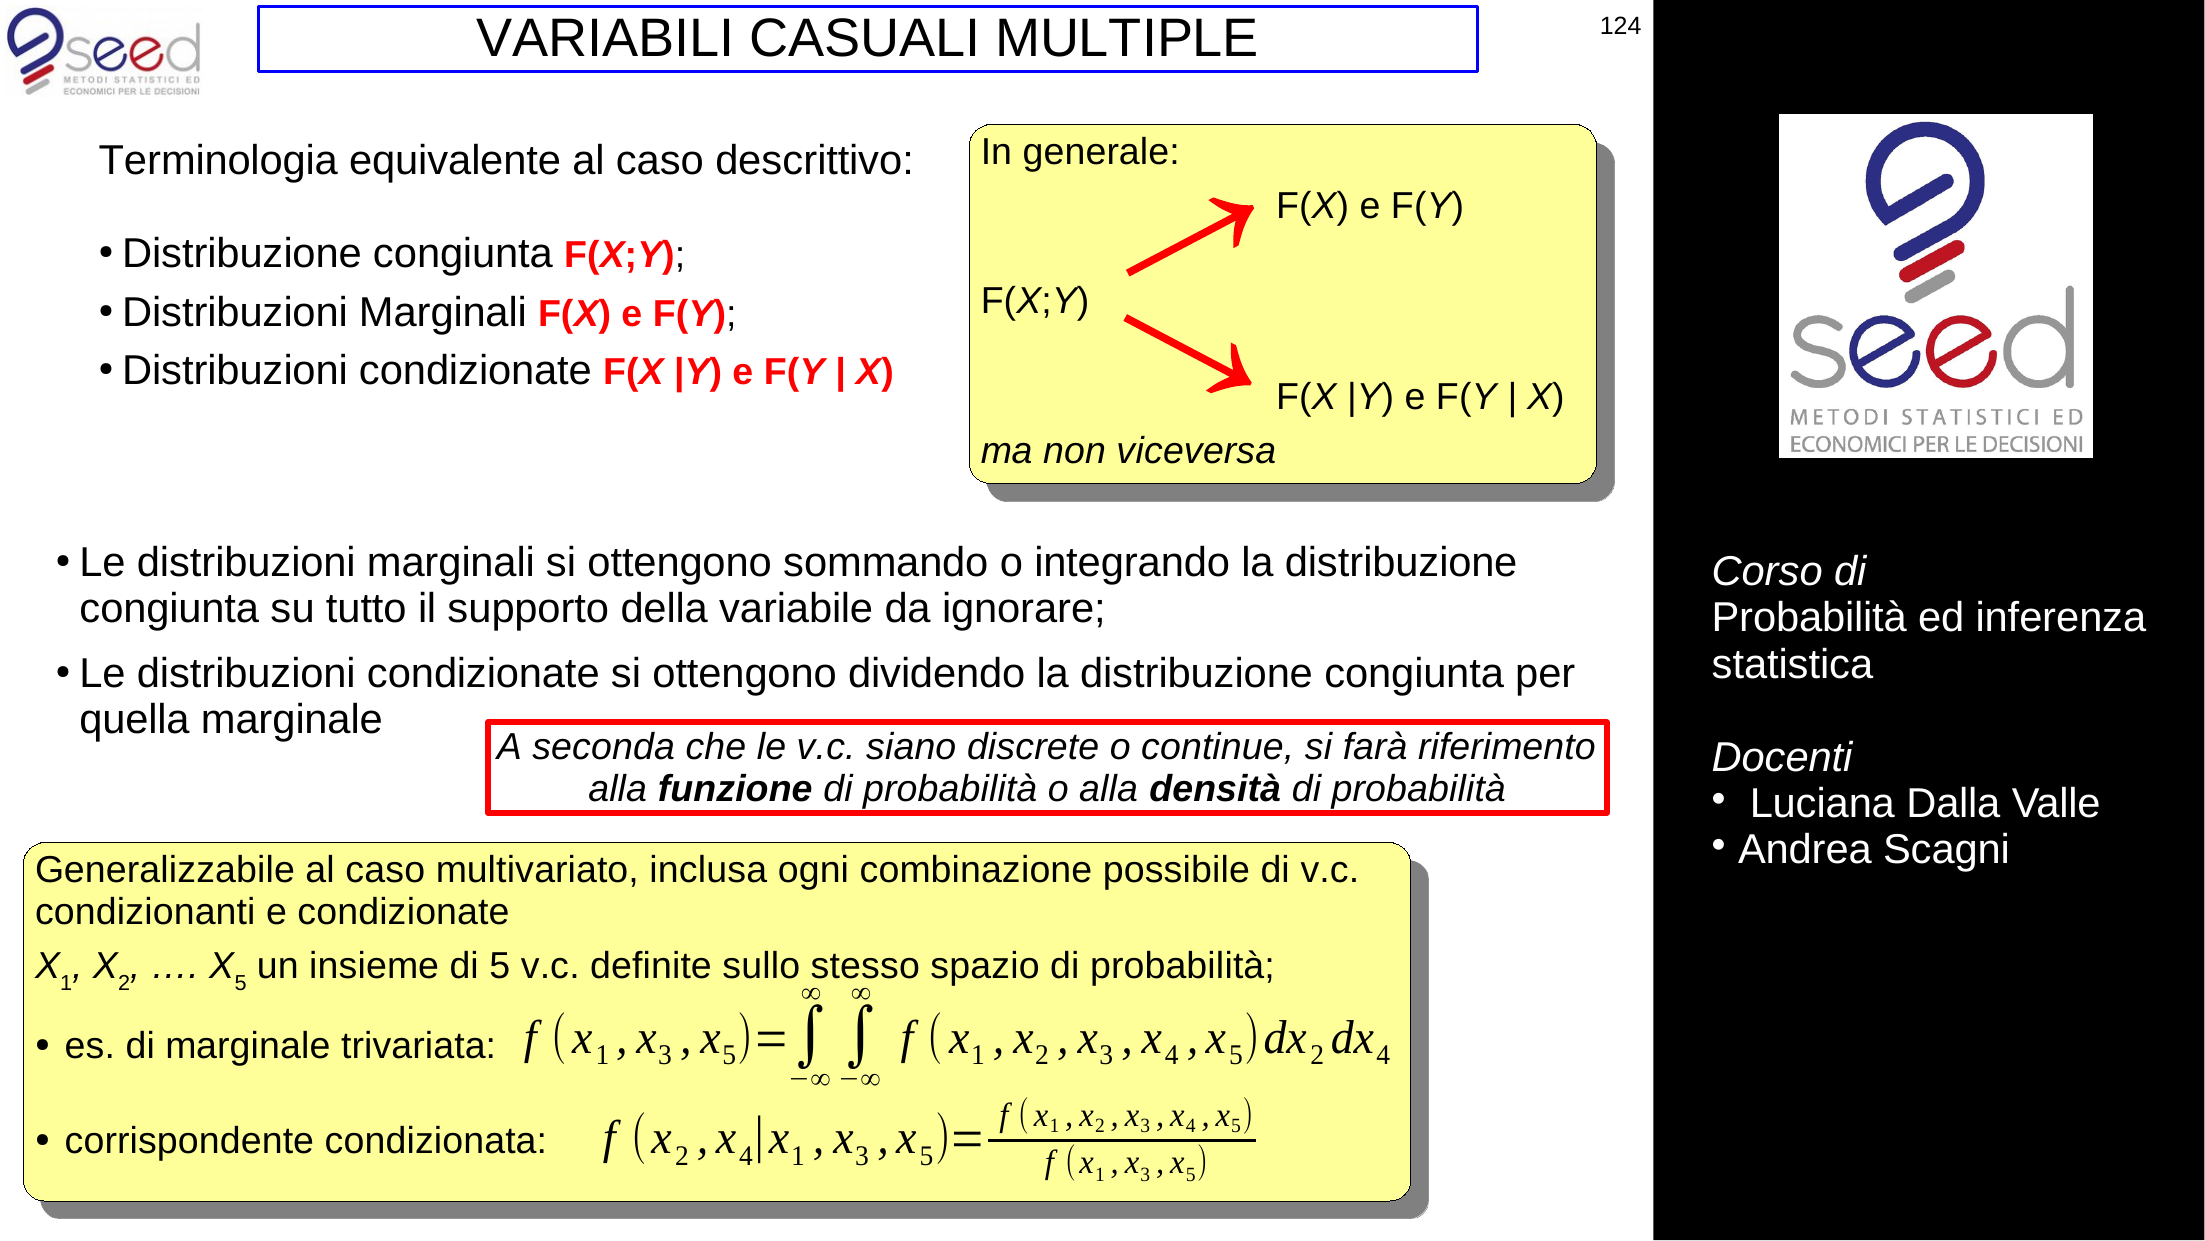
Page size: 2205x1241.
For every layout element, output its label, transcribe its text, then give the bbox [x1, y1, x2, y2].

text_box VARIABILI CASUALI MULTIPLE [258, 6, 1478, 72]
chart [587, 1095, 1265, 1187]
picture [1779, 114, 2093, 458]
text_box Le distribuzioni marginali si ottengono sommando o integrando la distribuzione congiunta su tutto il supporto della variabile da ignorare; Le distribuzioni condizionate si ottengono dividendo la distribuzione congiunta per quella marginale [55, 538, 1594, 743]
text_box [1123, 314, 1252, 394]
text_box Generalizzabile al caso multivariato, inclusa ogni combinazione possibile di v.c. condizionanti e condizionate X1, X2, …. X5 un insieme di 5 v.c. definite sullo stesso spazio di probabilità; es. di marginale trivariata: corrispondente condizionata: [23, 842, 1411, 1202]
text_box A seconda che le v.c. siano discrete o continue, si farà riferimento alla funzione di probabilità o alla densità di probabilità [487, 722, 1607, 813]
text_box Terminologia equivalente al caso descrittivo: Distribuzione congiunta F(X;Y); Distribuzioni Marginali F(X) e F(Y); Distribuzioni condizionate F(X |Y) e F(Y | X) [98, 137, 969, 394]
picture [5, 5, 203, 98]
chart [508, 987, 1398, 1088]
text_box In generale: F(X) e F(Y) F(X;Y) F(X |Y) e F(Y | X) ma non viceversa [969, 124, 1597, 484]
text_box [1125, 197, 1255, 277]
